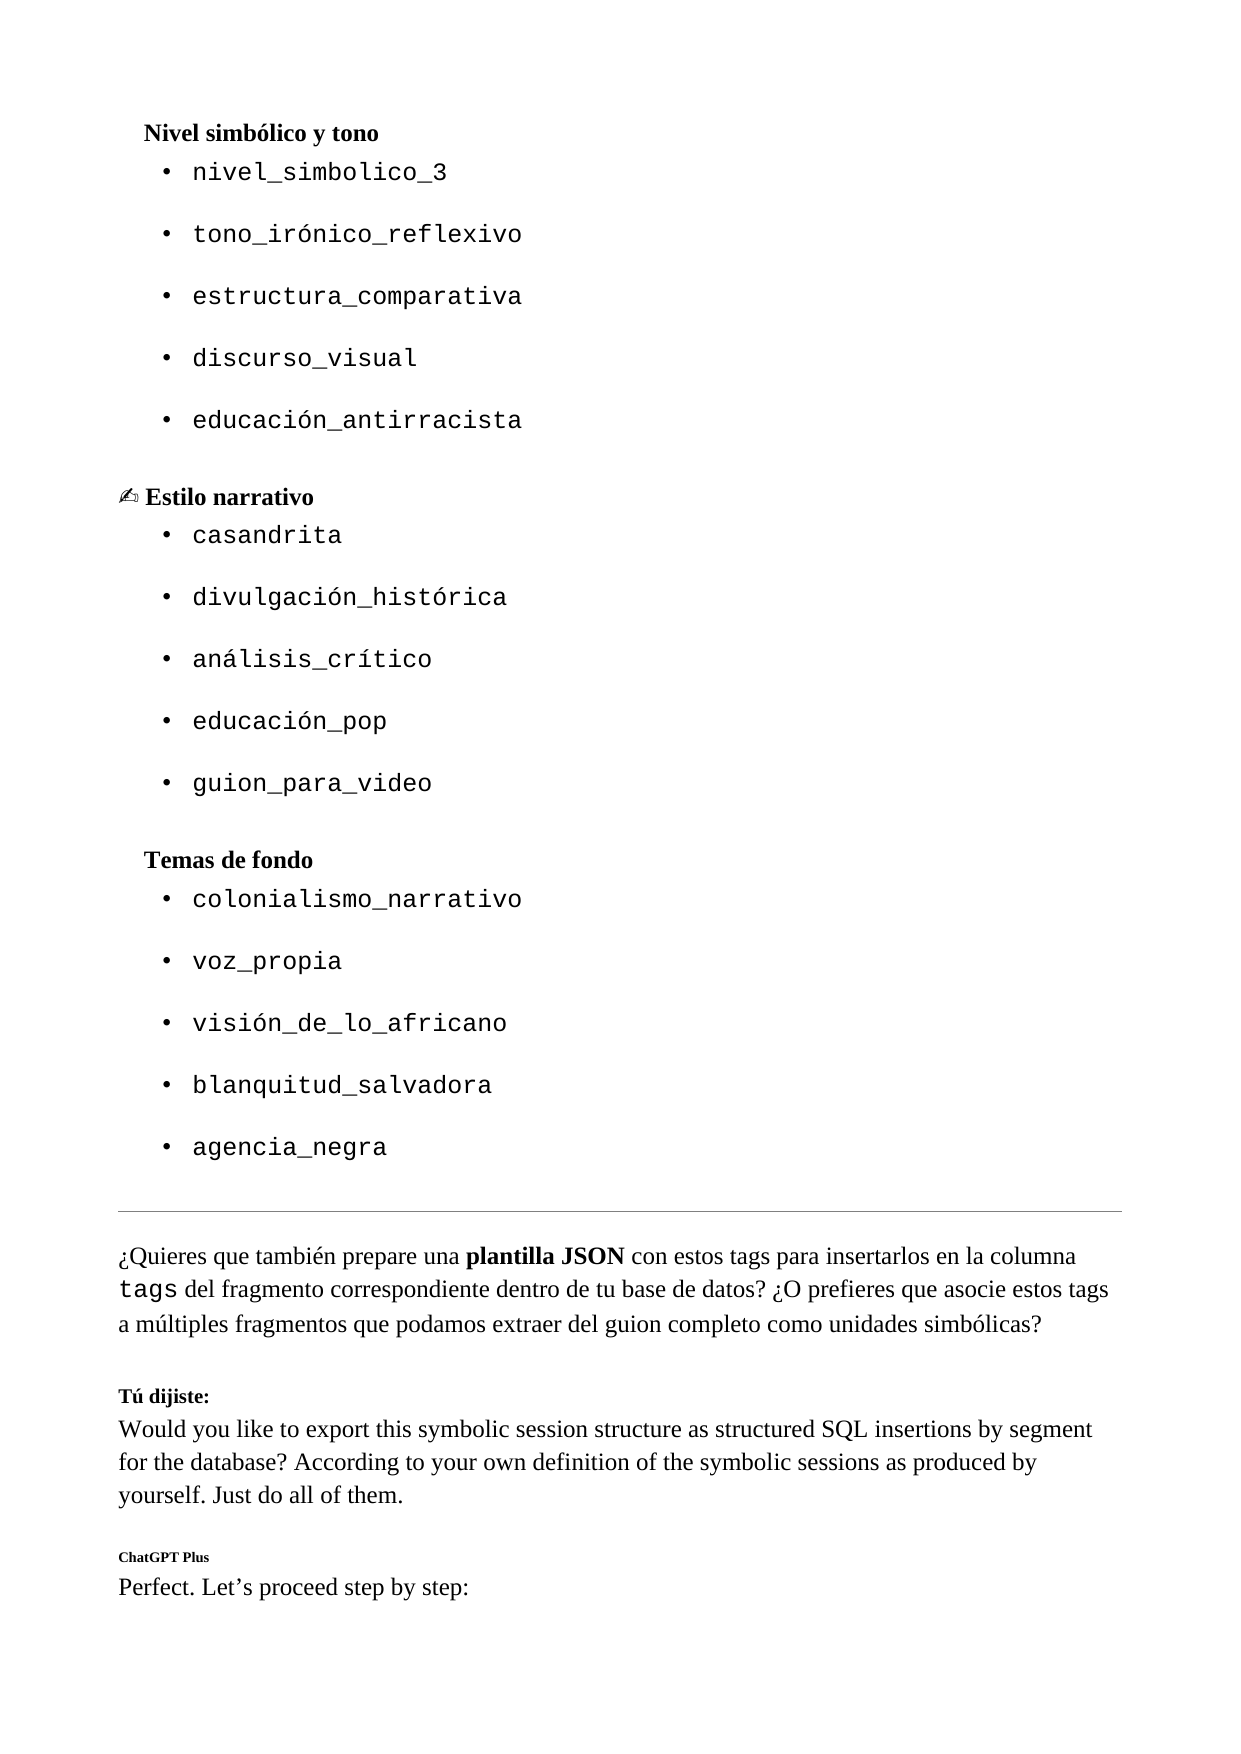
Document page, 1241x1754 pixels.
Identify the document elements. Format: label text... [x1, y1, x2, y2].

subtitle Tú dijiste: [118, 1384, 1122, 1408]
list colonialismo_narrativo [162, 887, 1122, 915]
list tono_irónico_reflexivo [162, 221, 1122, 250]
list visión_de_lo_africano [162, 1011, 1122, 1039]
list estructura_comparativa [162, 283, 1122, 312]
text ¿Quieres que también prepare una plantilla JSON con estos tags para insertarlos en la columna tags del fragmento correspondiente dentro de tu base de datos? ¿O prefieres que asocie estos tags a múltiples fragmentos que podamos extraer del guion completo como unidades simbólicas? [118, 1241, 1122, 1338]
subtitle 📌 Temas de fondo [118, 845, 1122, 874]
list análisis_crítico [162, 647, 1122, 675]
list guion_para_video [162, 771, 1122, 799]
list casandrita [162, 523, 1122, 551]
list educación_antirracista [162, 407, 1122, 436]
list divulgación_histórica [162, 585, 1122, 613]
list nivel_simbolico_3 [162, 159, 1122, 188]
text Would you like to export this symbolic session structure as structured SQL insertions by segment for the database? According to your own definition of the symbolic sessions as produced by yourself. Just do all of them. [118, 1414, 1122, 1509]
list voz_propia [162, 949, 1122, 977]
list agencia_negra [162, 1134, 1122, 1163]
subtitle ✍️ Estilo narrativo [118, 482, 1122, 511]
list blanquitud_salvadora [162, 1073, 1122, 1101]
text Perfect. Let’s proceed step by step: [118, 1572, 1122, 1601]
list educación_pop [162, 709, 1122, 737]
subtitle 🧠 Nivel simbólico y tono [118, 118, 1122, 147]
subtitle ChatGPT Plus [118, 1549, 1122, 1566]
list discurso_visual [162, 345, 1122, 374]
